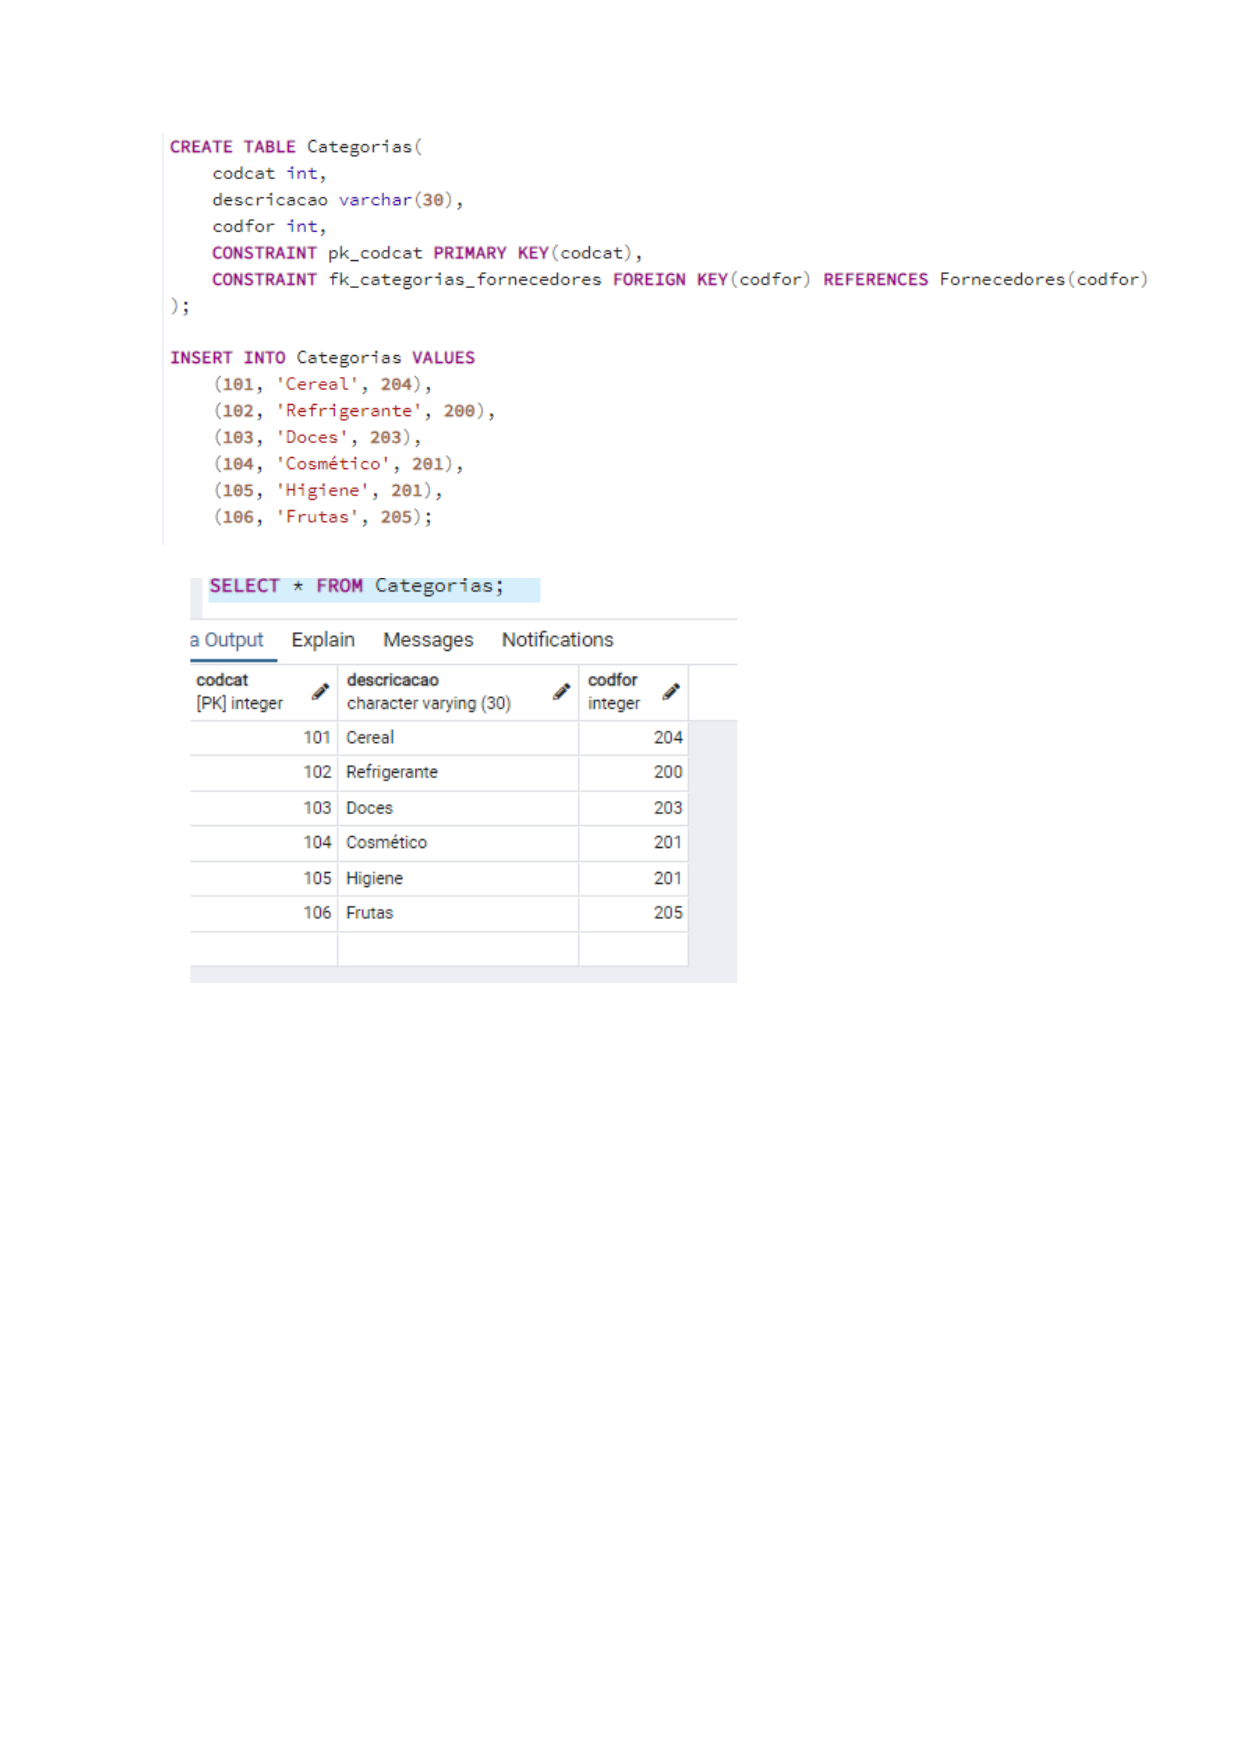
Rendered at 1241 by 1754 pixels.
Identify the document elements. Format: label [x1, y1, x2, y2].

picture [161, 133, 1166, 545]
picture [190, 578, 738, 983]
